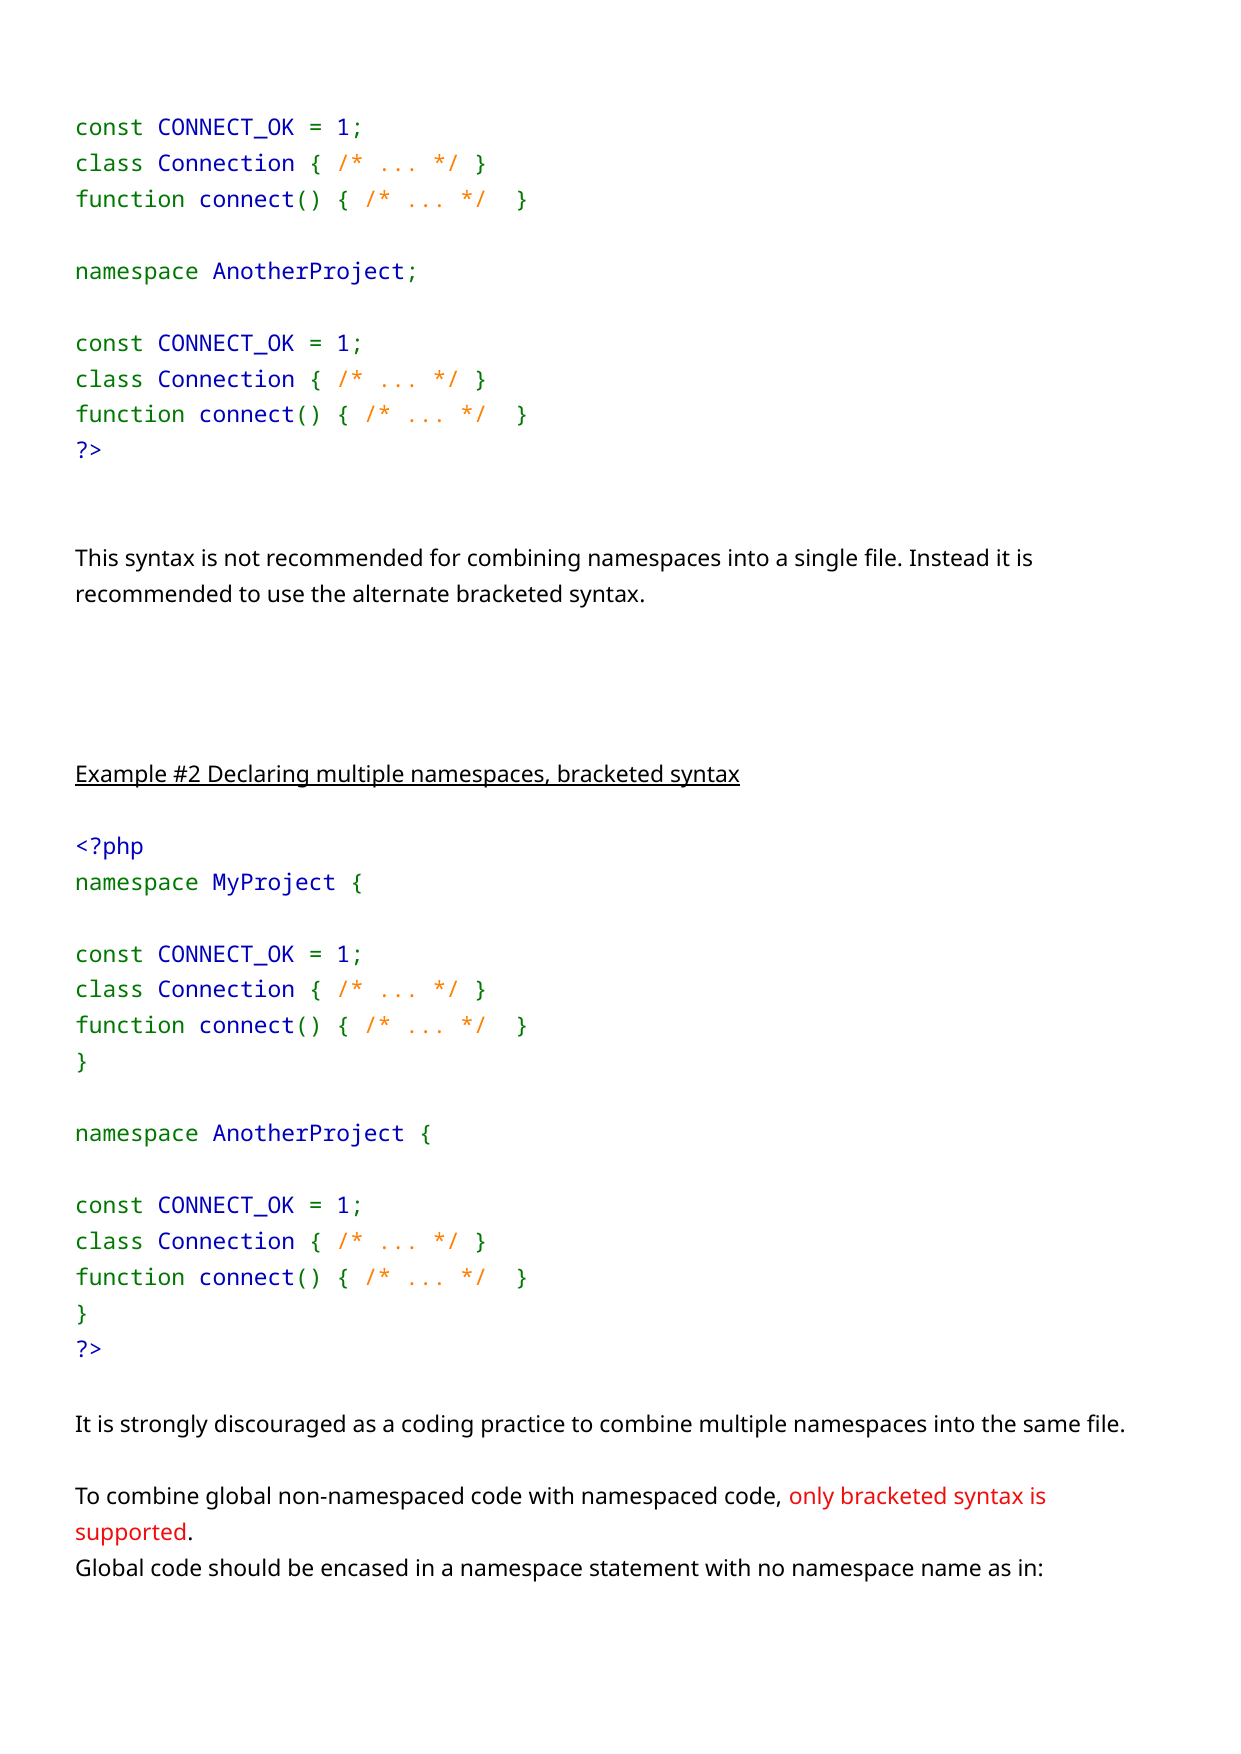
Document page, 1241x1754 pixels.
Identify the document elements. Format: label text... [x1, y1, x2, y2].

text It is strongly discouraged as a coding practice to combine multiple namespaces into the same file. [75, 1408, 1165, 1439]
text Example #2 Declaring multiple namespaces, bracketed syntax [75, 758, 1165, 789]
text <?php namespace MyProject { const CONNECT_OK = 1; class Connection { /* ... */ } function connect() { /* ... */ } } namespace AnotherProject { const CONNECT_OK = 1; class Connection { /* ... */ } function connect() { /* ... */ } } ?> [75, 830, 1165, 1364]
text To combine global non-namespaced code with namespaced code, only bracketed syntax is supported. [75, 1480, 1165, 1547]
text const CONNECT_OK = 1; class Connection { /* ... */ } function connect() { /* ... */ } namespace AnotherProject; const CONNECT_OK = 1; class Connection { /* ... */ } function connect() { /* ... */ } ?> [75, 75, 1165, 466]
text This syntax is not recommended for combining namespaces into a single file. Instead it is recommended to use the alternate bracketed syntax. [75, 542, 1165, 609]
text Global code should be encased in a namespace statement with no namespace name as in: [75, 1552, 1165, 1583]
